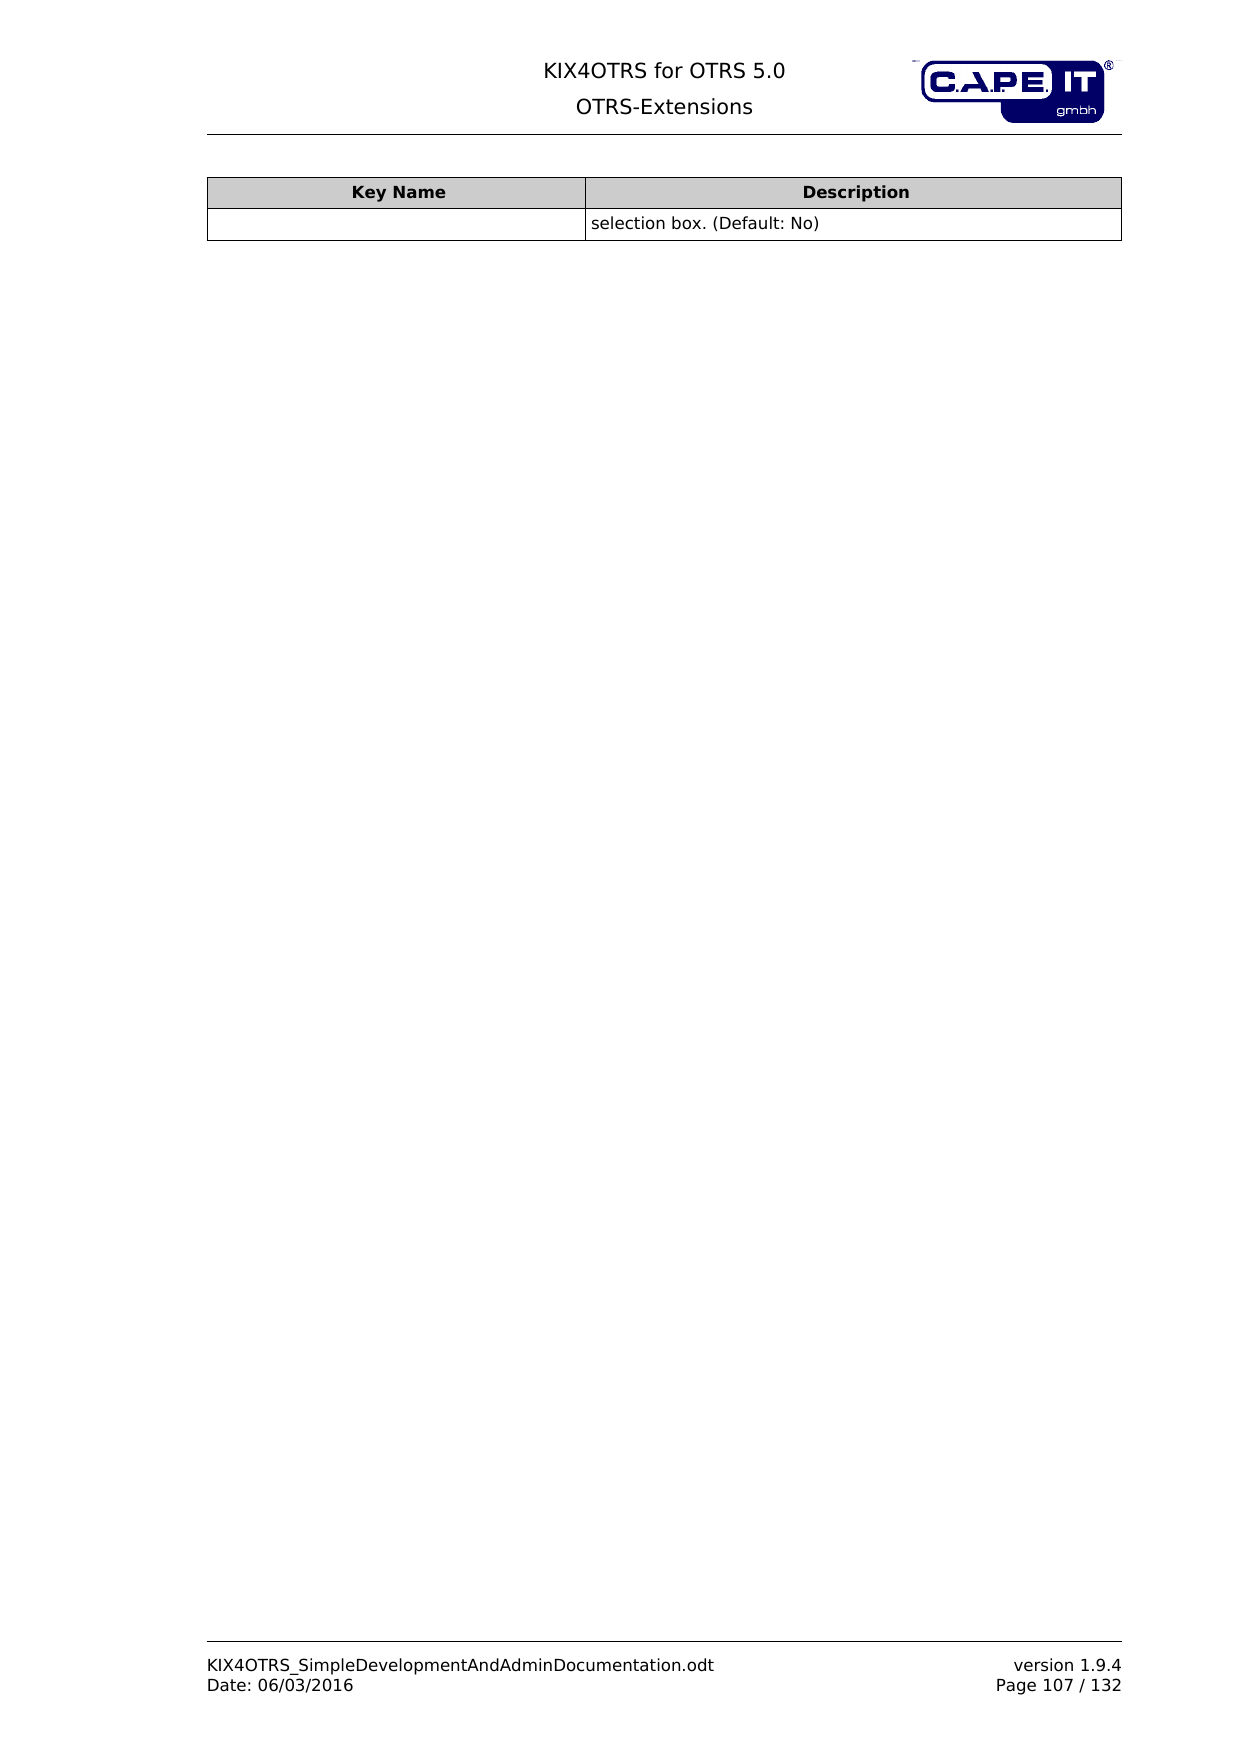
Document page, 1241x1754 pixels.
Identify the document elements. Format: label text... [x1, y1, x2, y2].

table_cell [208, 209, 585, 240]
table_cell selection box. (Default: No) [586, 209, 1121, 240]
table_header Description [586, 178, 1121, 208]
picture [921, 60, 1114, 123]
table_header Key Name [208, 178, 585, 208]
